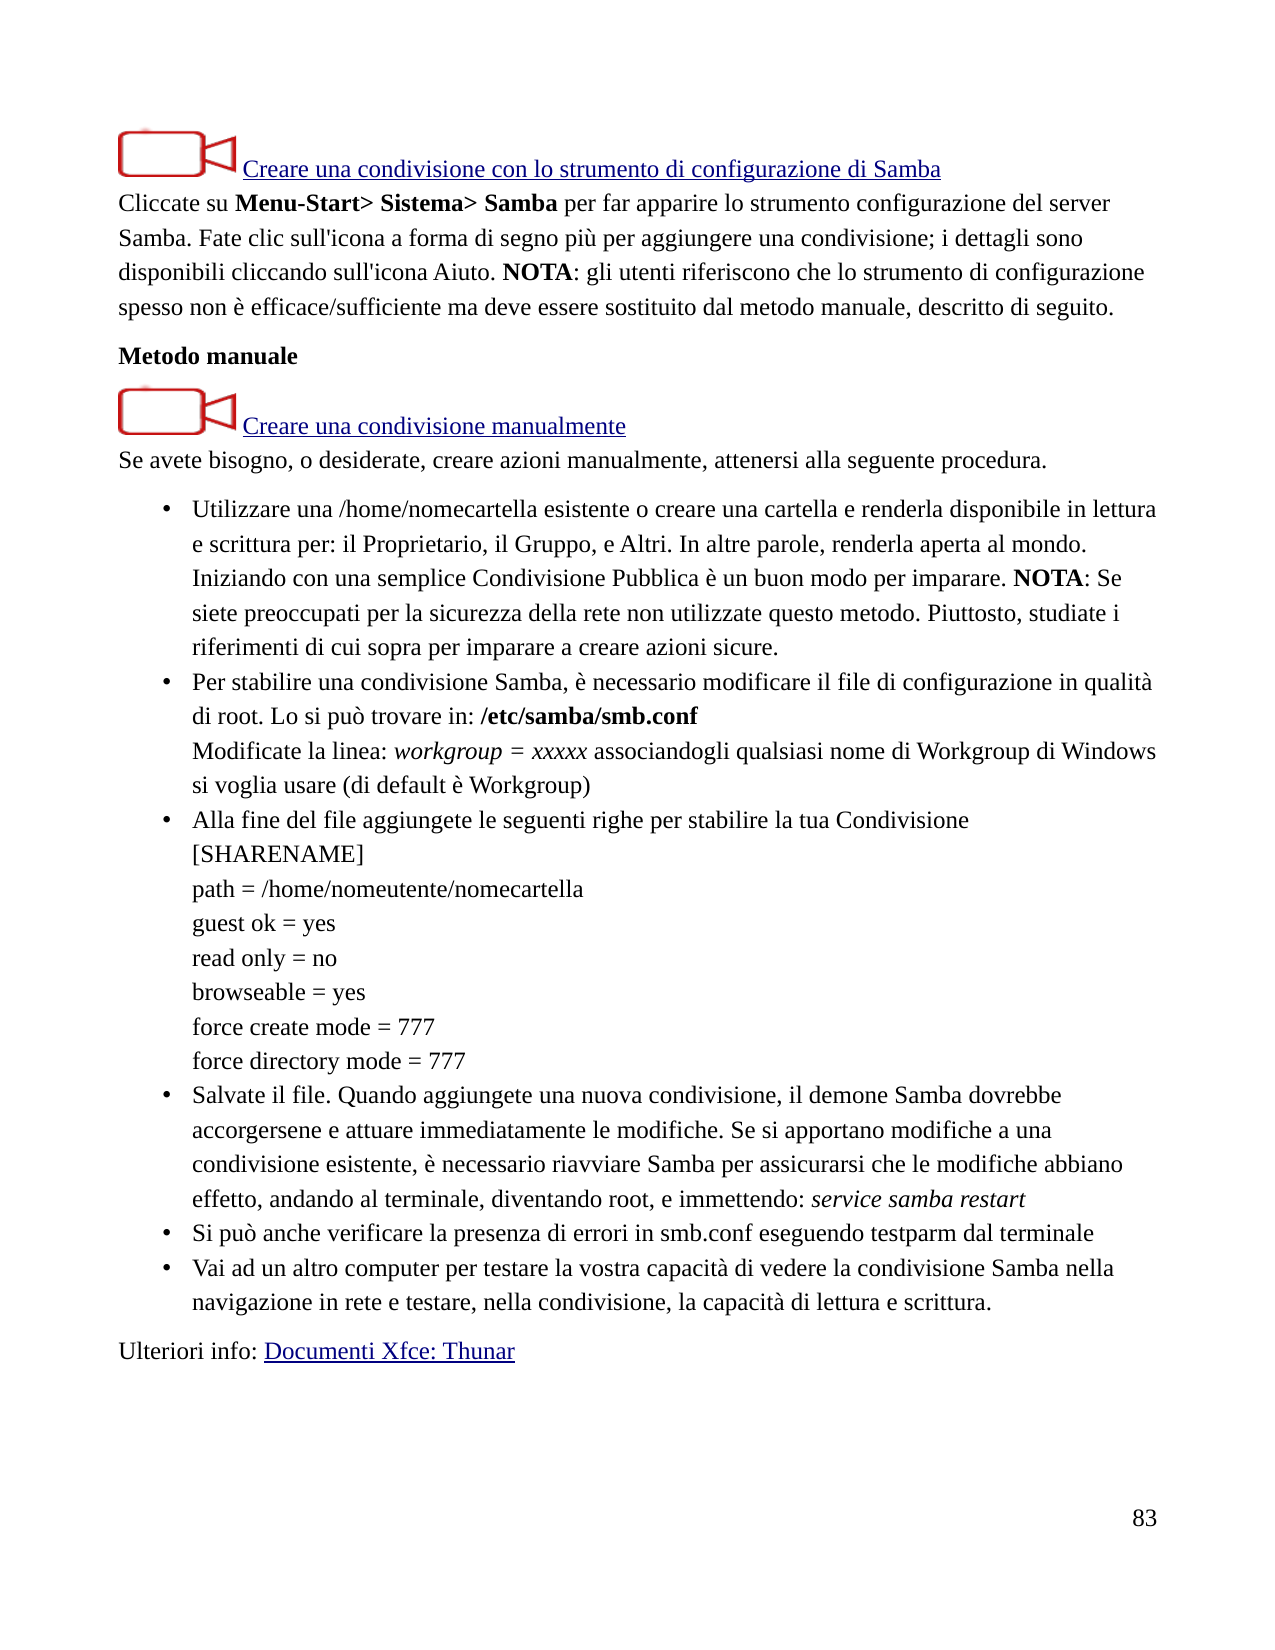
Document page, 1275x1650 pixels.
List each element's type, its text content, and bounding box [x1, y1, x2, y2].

text Creare una condivisione con lo strumento di configurazione di Samba [118, 118, 1157, 182]
list Modificate la linea: workgroup = xxxxx associandogli qualsiasi nome di Workgroup di Windows si voglia usare (di default è Workgroup) [162, 736, 1157, 799]
text Creare una condivisione manualmente [118, 375, 1157, 439]
text Cliccate su Menu-Start> Sistema> Samba per far apparire lo strumento configurazione del server Samba. Fate clic sull'icona a forma di segno più per aggiungere una condivisione; i dettagli sono disponibili cliccando sull'icona Aiuto. NOTA: gli utenti riferiscono che lo strumento di configurazione spesso non è efficace/sufficiente ma deve essere sostituito dal metodo manuale, descritto di seguito. [118, 188, 1157, 320]
list Vai ad un altro computer per testare la vostra capacità di vedere la condivisione Samba nella navigazione in rete e testare, nella condivisione, la capacità di lettura e scrittura. [162, 1253, 1157, 1316]
picture [118, 375, 237, 435]
text Metodo manuale [118, 341, 1157, 369]
list Per stabilire una condivisione Samba, è necessario modificare il file di configurazione in qualità di root. Lo si può trovare in: /etc/samba/smb.conf [162, 667, 1157, 730]
list Alla fine del file aggiungete le seguenti righe per stabilire la tua Condivisione [162, 805, 1157, 833]
list guest ok = yes [162, 908, 1157, 937]
text Ulteriori info: Documenti Xfce: Thunar [118, 1336, 1157, 1365]
list path = /home/nomeutente/nomecartella [162, 874, 1157, 902]
list browseable = yes [162, 977, 1157, 1006]
list Salvate il file. Quando aggiungete una nuova condivisione, il demone Samba dovrebbe accorgersene e attuare immediatamente le modifiche. Se si apportano modifiche a una condivisione esistente, è necessario riavviare Samba per assicurarsi che le modifiche abbiano effetto, andando al terminale, diventando root, e immettendo: service samba restart [162, 1081, 1157, 1213]
list read only = no [162, 943, 1157, 971]
list force create mode = 777 [162, 1012, 1157, 1040]
list [SHARENAME] [162, 839, 1157, 868]
text Se avete bisogno, o desiderate, creare azioni manualmente, attenersi alla seguente procedura. [118, 445, 1157, 474]
list Si può anche verificare la presenza di errori in smb.conf eseguendo testparm dal terminale [162, 1218, 1157, 1247]
list force directory mode = 777 [162, 1046, 1157, 1075]
picture [118, 118, 237, 177]
list Utilizzare una /home/nomecartella esistente o creare una cartella e renderla disponibile in lettura e scrittura per: il Proprietario, il Gruppo, e Altri. In altre parole, renderla aperta al mondo. Iniziando con una semplice Condivisione Pubblica è un buon modo per imparare. NOTA: Se siete preoccupati per la sicurezza della rete non utilizzate questo metodo. Piuttosto, studiate i riferimenti di cui sopra per imparare a creare azioni sicure. [162, 494, 1157, 661]
